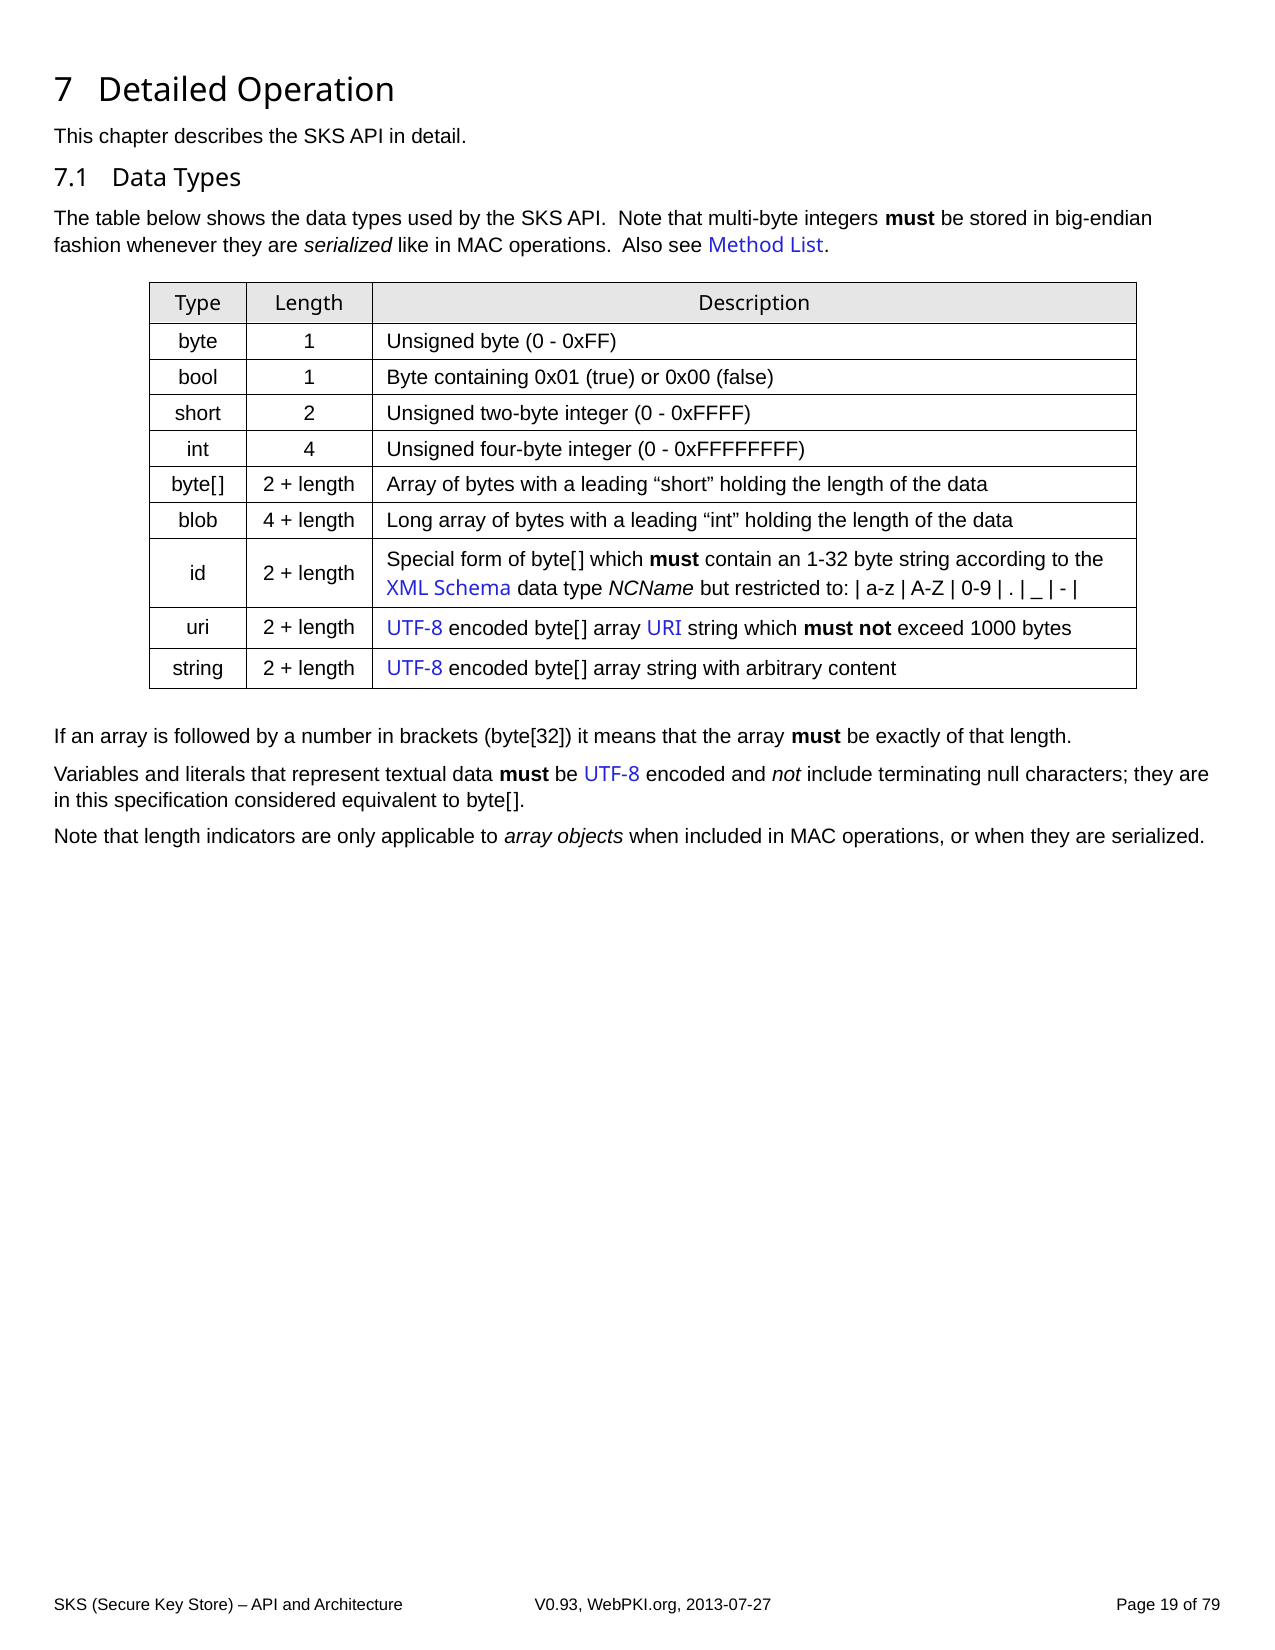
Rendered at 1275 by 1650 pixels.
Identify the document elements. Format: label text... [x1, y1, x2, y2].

table_cell int [150, 431, 246, 466]
table_cell bool [150, 360, 246, 394]
text If an array is followed by a number in brackets (byte[32]) it means that the array must be exactly of that length. [54, 724, 1221, 748]
table_cell 2 + length [247, 467, 372, 502]
table_cell UTF-8 encoded byte[ ] array string with arbitrary content [373, 649, 1136, 688]
text This chapter describes the SKS API in detail. [54, 123, 1221, 147]
table_cell blob [150, 503, 246, 538]
table_cell uri [150, 608, 246, 647]
table_cell string [150, 649, 246, 688]
table_cell Unsigned four-byte integer (0 - 0xFFFFFFFF) [373, 431, 1136, 466]
table_cell Array of bytes with a leading “short” holding the length of the data [373, 467, 1136, 502]
table_cell 1 [247, 360, 372, 394]
table_cell Unsigned two-byte integer (0 - 0xFFFF) [373, 395, 1136, 430]
table_cell 2 + length [247, 539, 372, 607]
table_cell 1 [247, 324, 372, 358]
table_cell 4 [247, 431, 372, 466]
table_cell 2 [247, 395, 372, 430]
table_header Type [150, 283, 246, 322]
table_cell 2 + length [247, 608, 372, 647]
table_cell Byte containing 0x01 (true) or 0x00 (false) [373, 360, 1136, 394]
table_cell byte[ ] [150, 467, 246, 502]
subtitle Data Types [54, 159, 1221, 193]
table_cell Long array of bytes with a leading “int” holding the length of the data [373, 503, 1136, 538]
table_cell short [150, 395, 246, 430]
table_cell id [150, 539, 246, 607]
table_cell 4 + length [247, 503, 372, 538]
table_header Description [373, 283, 1136, 322]
text Variables and literals that represent textual data must be UTF-8 encoded and not include terminating null characters; they are in this specification considered equivalent to byte[ ]. [54, 759, 1221, 812]
table_cell UTF-8 encoded byte[ ] array URI string which must not exceed 1000 bytes [373, 608, 1136, 647]
text Note that length indicators are only applicable to array objects when included in MAC operations, or when they are serialized. [54, 823, 1221, 847]
table_cell Unsigned byte (0 - 0xFF) [373, 324, 1136, 358]
table_cell byte [150, 324, 246, 358]
table_cell 2 + length [247, 649, 372, 688]
table_cell Special form of byte[ ] which must contain an 1-32 byte string according to the XML Schema data type NCName but restricted to: | a-z | A-Z | 0-9 | . | _ | - | [373, 539, 1136, 607]
subtitle Detailed Operation [54, 66, 1221, 111]
text The table below shows the data types used by the SKS API. Note that multi-byte integers must be stored in big-endian fashion whenever they are serialized like in MAC operations. Also see Method List. [54, 206, 1221, 282]
table_header Length [247, 283, 372, 322]
